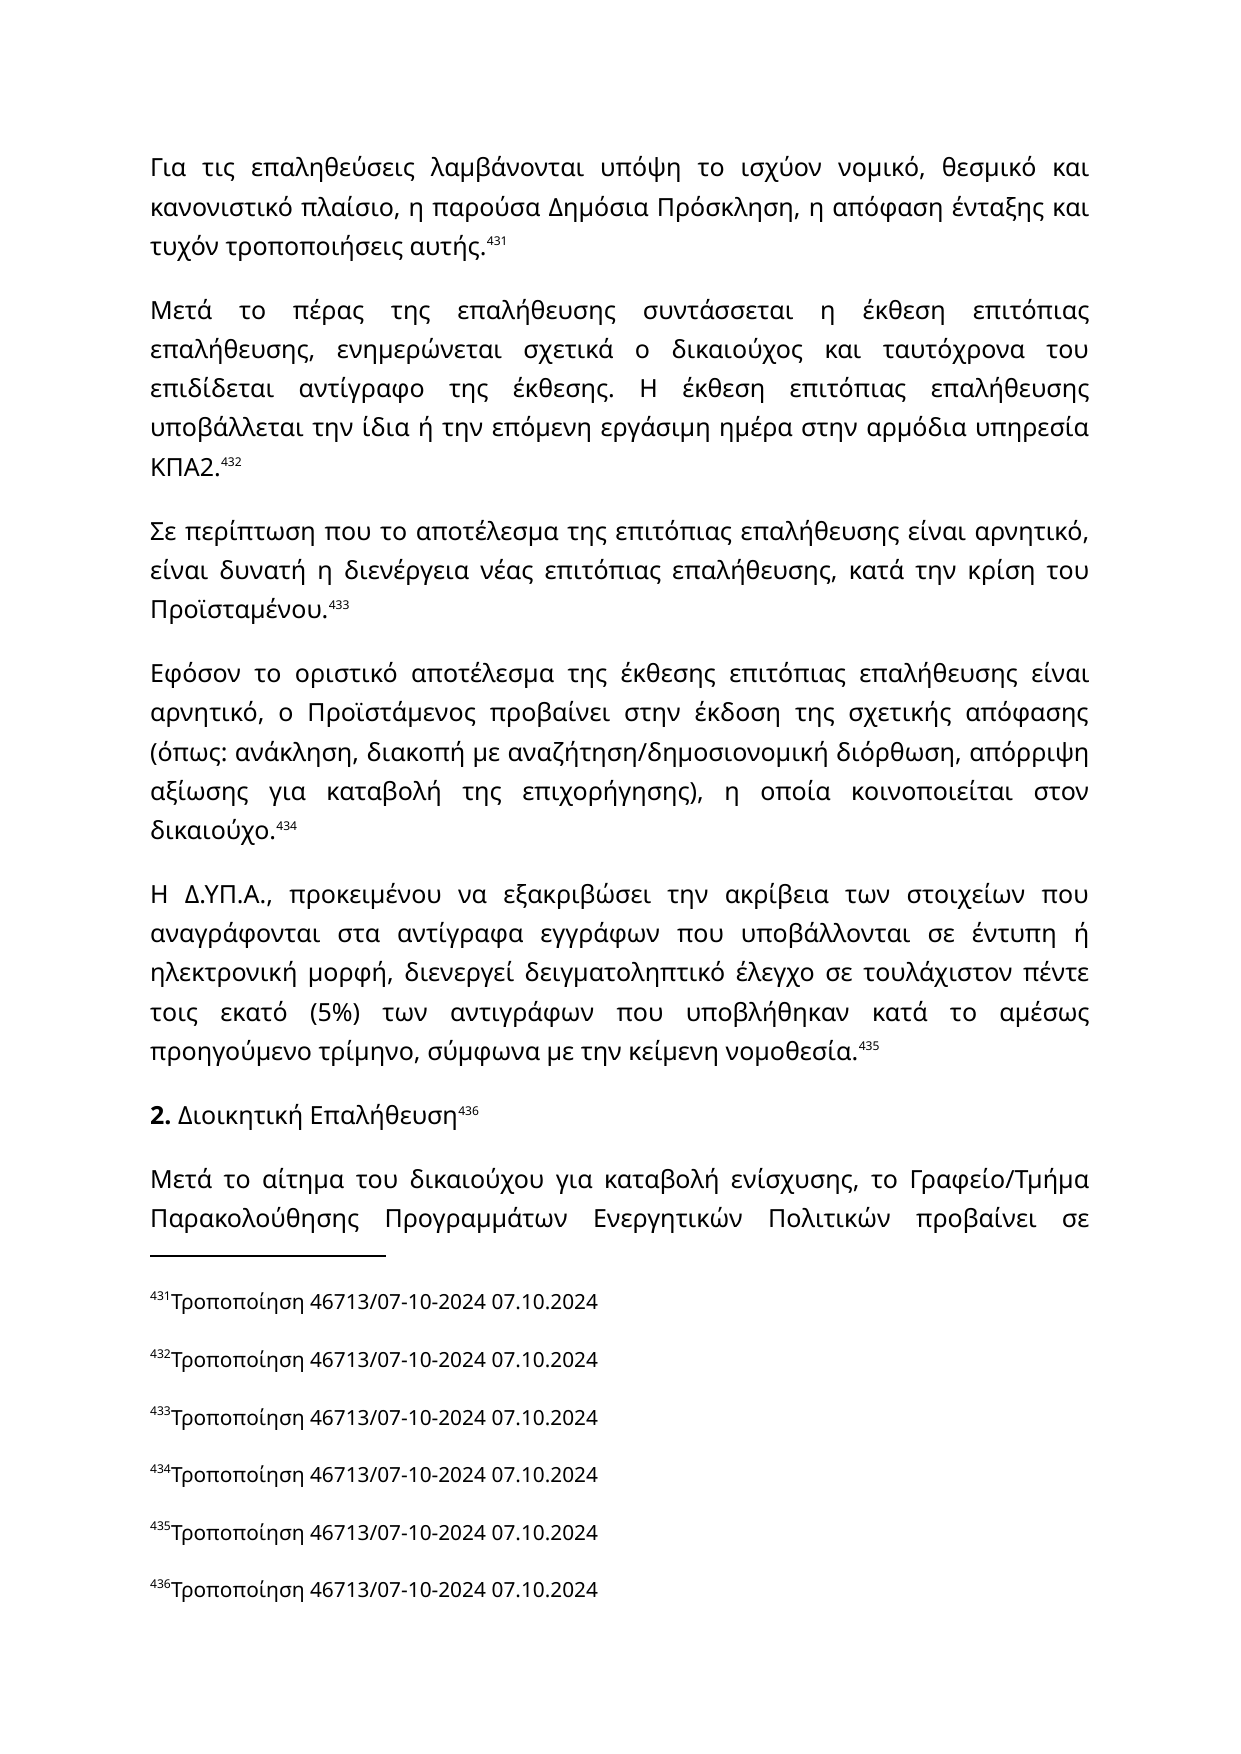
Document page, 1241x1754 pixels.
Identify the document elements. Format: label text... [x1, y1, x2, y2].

text Τροποποίηση 46713/07-10-2024 07.10.2024 [150, 1287, 1090, 1316]
text Τροποποίηση 46713/07-10-2024 07.10.2024 [150, 1460, 1090, 1489]
text Μετά το πέρας της επαλήθευσης συντάσσεται η έκθεση επιτόπιας επαλήθευσης, ενημερώνεται σχετικά ο δικαιούχος και ταυτόχρονα του επιδίδεται αντίγραφο της έκθεσης. Η έκθεση επιτόπιας επαλήθευσης υποβάλλεται την ίδια ή την επόμενη εργάσιμη ημέρα στην αρμόδια υπηρεσία ΚΠΑ2. [150, 292, 1090, 483]
text Εφόσον το οριστικό αποτέλεσμα της έκθεσης επιτόπιας επαλήθευσης είναι αρνητικό, ο Προϊστάμενος προβαίνει στην έκδοση της σχετικής απόφασης (όπως: ανάκληση, διακοπή με αναζήτηση/δημοσιονομική διόρθωση, απόρριψη αξίωσης για καταβολή της επιχορήγησης), η οποία κοινοποιείται στον δικαιούχο. [150, 656, 1090, 847]
text Τροποποίηση 46713/07-10-2024 07.10.2024 [150, 1576, 1090, 1604]
text Τροποποίηση 46713/07-10-2024 07.10.2024 [150, 1403, 1090, 1431]
text Μετά το αίτημα του δικαιούχου για καταβολή ενίσχυσης, το Γραφείο/Τμήμα Παρακολούθησης Προγραμμάτων Ενεργητικών Πολιτικών προβαίνει σε [150, 1162, 1090, 1235]
text Τροποποίηση 46713/07-10-2024 07.10.2024 [150, 1518, 1090, 1546]
text Τροποποίηση 46713/07-10-2024 07.10.2024 [150, 1345, 1090, 1373]
text Σε περίπτωση που το αποτέλεσμα της επιτόπιας επαλήθευσης είναι αρνητικό, είναι δυνατή η διενέργεια νέας επιτόπιας επαλήθευσης, κατά την κρίση του Προϊσταμένου. [150, 513, 1090, 626]
text Η Δ.ΥΠ.Α., προκειμένου να εξακριβώσει την ακρίβεια των στοιχείων που αναγράφονται στα αντίγραφα εγγράφων που υποβάλλονται σε έντυπη ή ηλεκτρονική μορφή, διενεργεί δειγματοληπτικό έλεγχο σε τουλάχιστον πέντε τοις εκατό (5%) των αντιγράφων που υποβλήθηκαν κατά το αμέσως προηγούμενο τρίμηνο, σύμφωνα με την κείμενη νομοθεσία. [150, 877, 1090, 1067]
text Για τις επαληθεύσεις λαμβάνονται υπόψη το ισχύον νομικό, θεσμικό και κανονιστικό πλαίσιο, η παρούσα Δημόσια Πρόσκληση, η απόφαση ένταξης και τυχόν τροποποιήσεις αυτής. [150, 150, 1090, 262]
text 2. Διοικητική Επαλήθευση [150, 1097, 1090, 1132]
